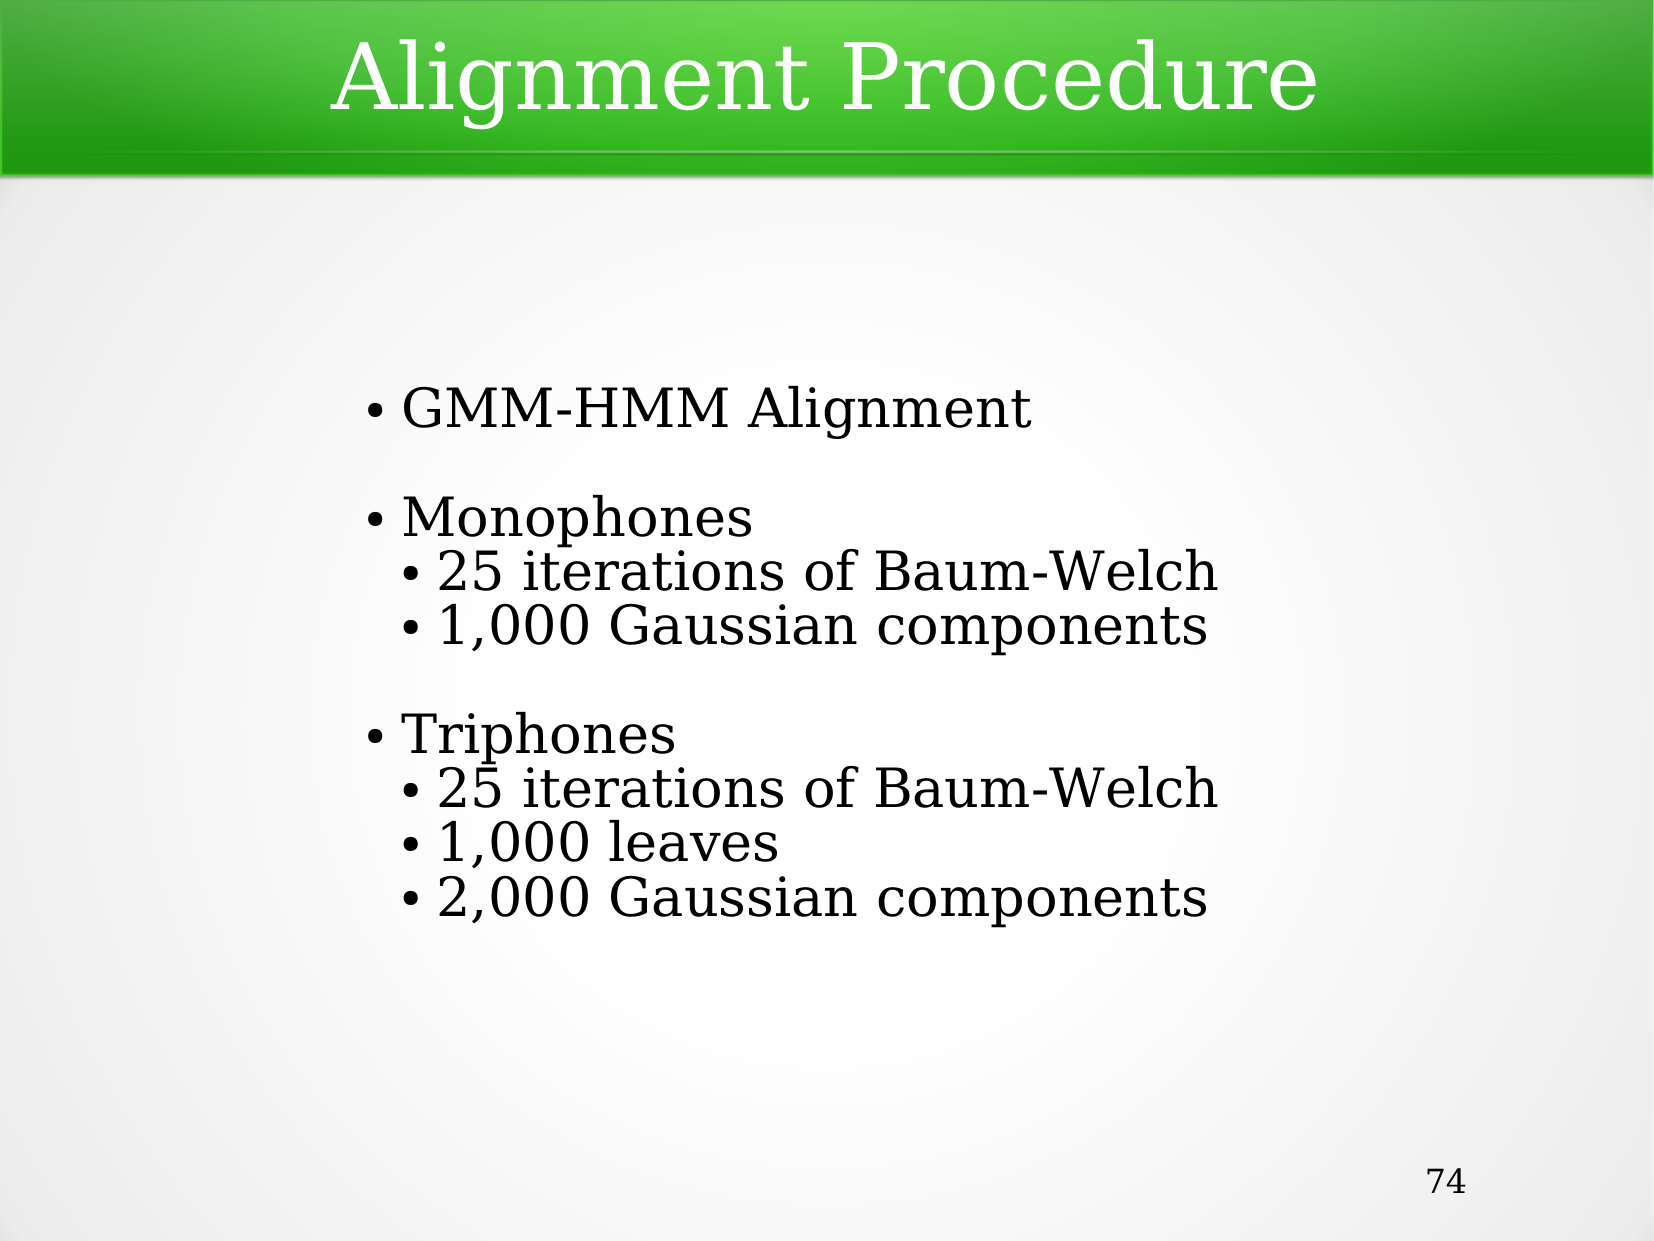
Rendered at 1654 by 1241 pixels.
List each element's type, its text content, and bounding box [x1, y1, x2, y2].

title Alignment Procedure [82, 11, 1571, 154]
text_box GMM-HMM Alignment Monophones 25 iterations of Baum-Welch 1,000 Gaussian components Triphones 25 iterations of Baum-Welch 1,000 leaves 2,000 Gaussian components [350, 377, 1521, 1241]
picture [0, 0, 1654, 1241]
